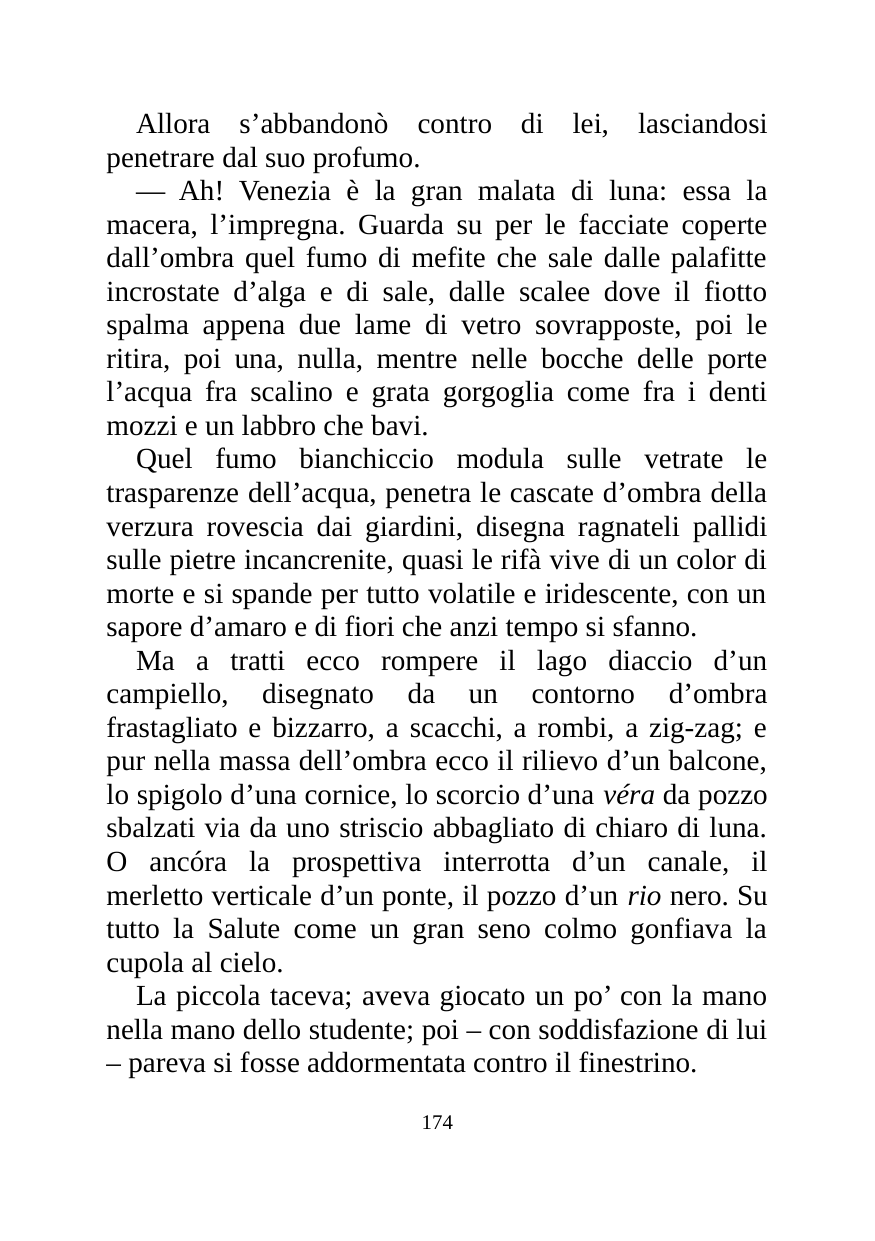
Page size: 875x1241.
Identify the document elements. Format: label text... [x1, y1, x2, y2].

text Allora s’abbandonò contro di lei, lasciandosi penetrare dal suo profumo. [106, 106, 768, 173]
text La piccola taceva; aveva giocato un po’ con la mano nella mano dello studente; poi – con soddisfazione di lui – pareva si fosse addormentata contro il finestrino. [106, 978, 768, 1079]
text Quel fumo bianchiccio modula sulle vetrate le trasparenze dell’acqua, penetra le cascate d’ombra della verzura rovescia dai giardini, disegna ragnateli pallidi sulle pietre incancrenite, quasi le rifà vive di un color di morte e si spande per tutto volatile e iridescente, con un sapore d’amaro e di fiori che anzi tempo si sfanno. [106, 442, 768, 643]
text Ma a tratti ecco rompere il lago diaccio d’un campiello, disegnato da un contorno d’ombra frastagliato e bizzarro, a scacchi, a rombi, a zig-zag; e pur nella massa dell’ombra ecco il rilievo d’un balcone, lo spigolo d’una cornice, lo scorcio d’una véra da pozzo sbalzati via da uno striscio abbagliato di chiaro di luna. O ancóra la prospettiva interrotta d’un canale, il merletto verticale d’un ponte, il pozzo d’un rio nero. Su tutto la Salute come un gran seno colmo gonfiava la cupola al cielo. [106, 643, 768, 978]
text — Ah! Venezia è la gran malata di luna: essa la macera, l’impregna. Guarda su per le facciate coperte dall’ombra quel fumo di mefite che sale dalle palafitte incrostate d’alga e di sale, dalle scalee dove il fiotto spalma appena due lame di vetro sovrapposte, poi le ritira, poi una, nulla, mentre nelle bocche delle porte l’acqua fra scalino e grata gorgoglia come fra i denti mozzi e un labbro che bavi. [106, 173, 768, 442]
